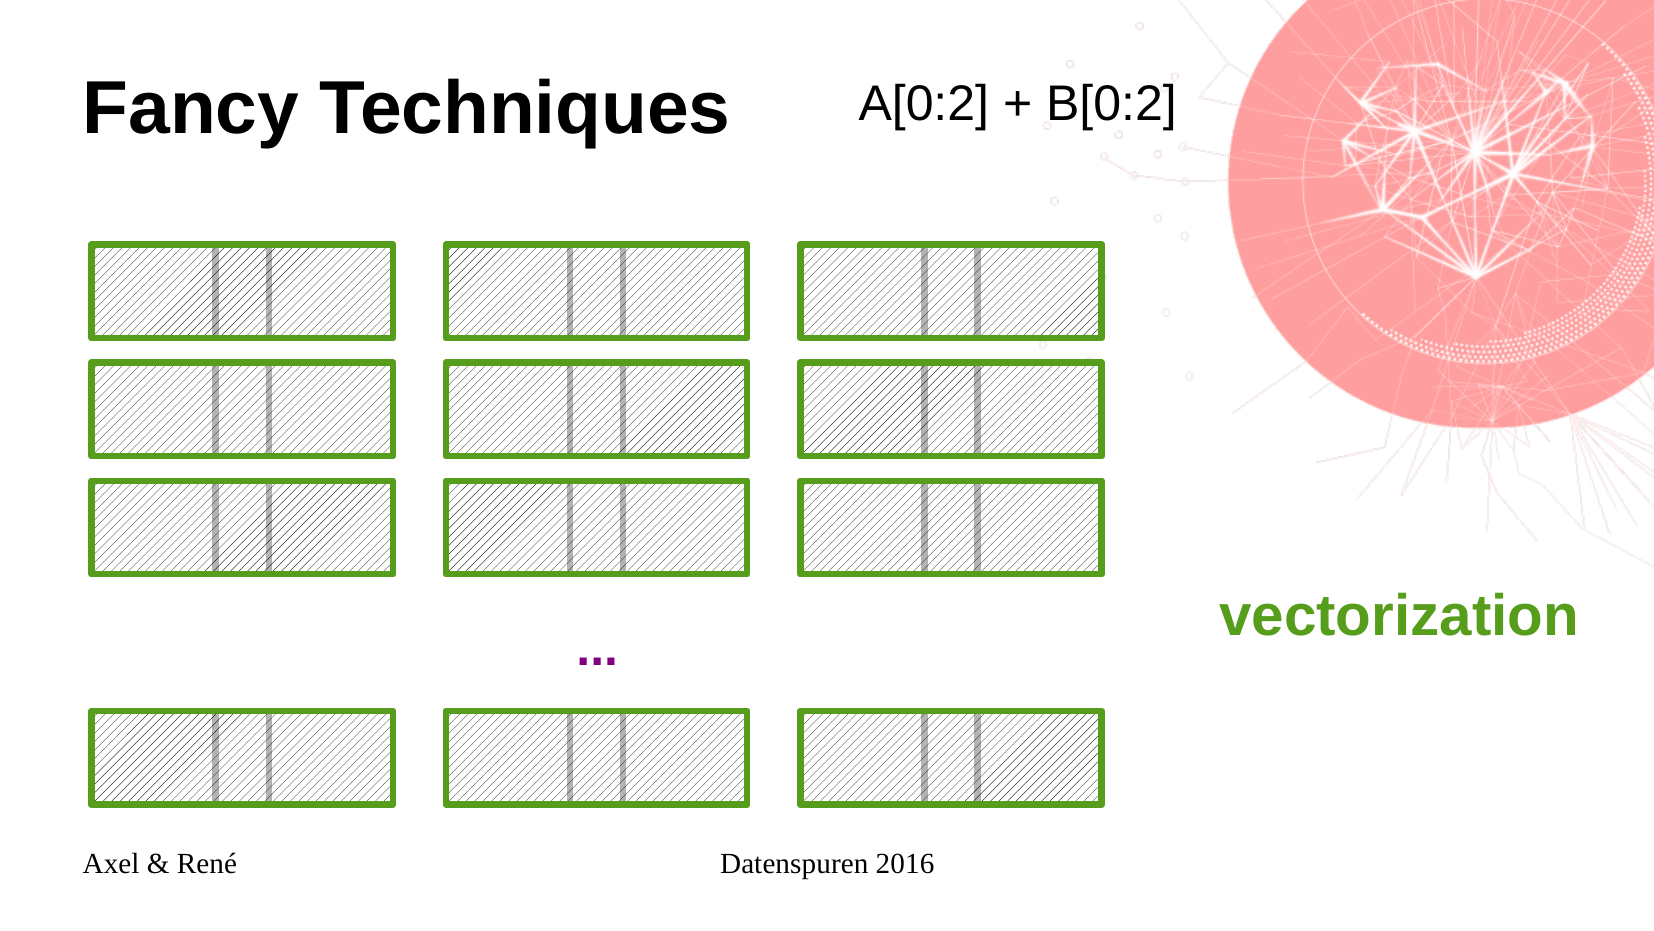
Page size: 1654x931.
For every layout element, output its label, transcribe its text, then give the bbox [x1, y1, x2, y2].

text_box [446, 480, 748, 575]
text_box [800, 362, 1102, 457]
text_box [91, 244, 393, 338]
text_box [446, 244, 748, 338]
text_box [800, 244, 1102, 338]
text_box [91, 362, 393, 457]
list vectorization [1208, 582, 1591, 668]
title Fancy Techniques [82, 65, 1571, 150]
text_box [800, 480, 1102, 575]
text_box [91, 711, 393, 805]
text_box [446, 711, 748, 805]
text_box [800, 711, 1102, 805]
text_box A[0:2] + B[0:2] [843, 68, 1193, 139]
text_box [91, 480, 393, 575]
text_box [446, 362, 748, 457]
text_box ... [561, 613, 634, 684]
